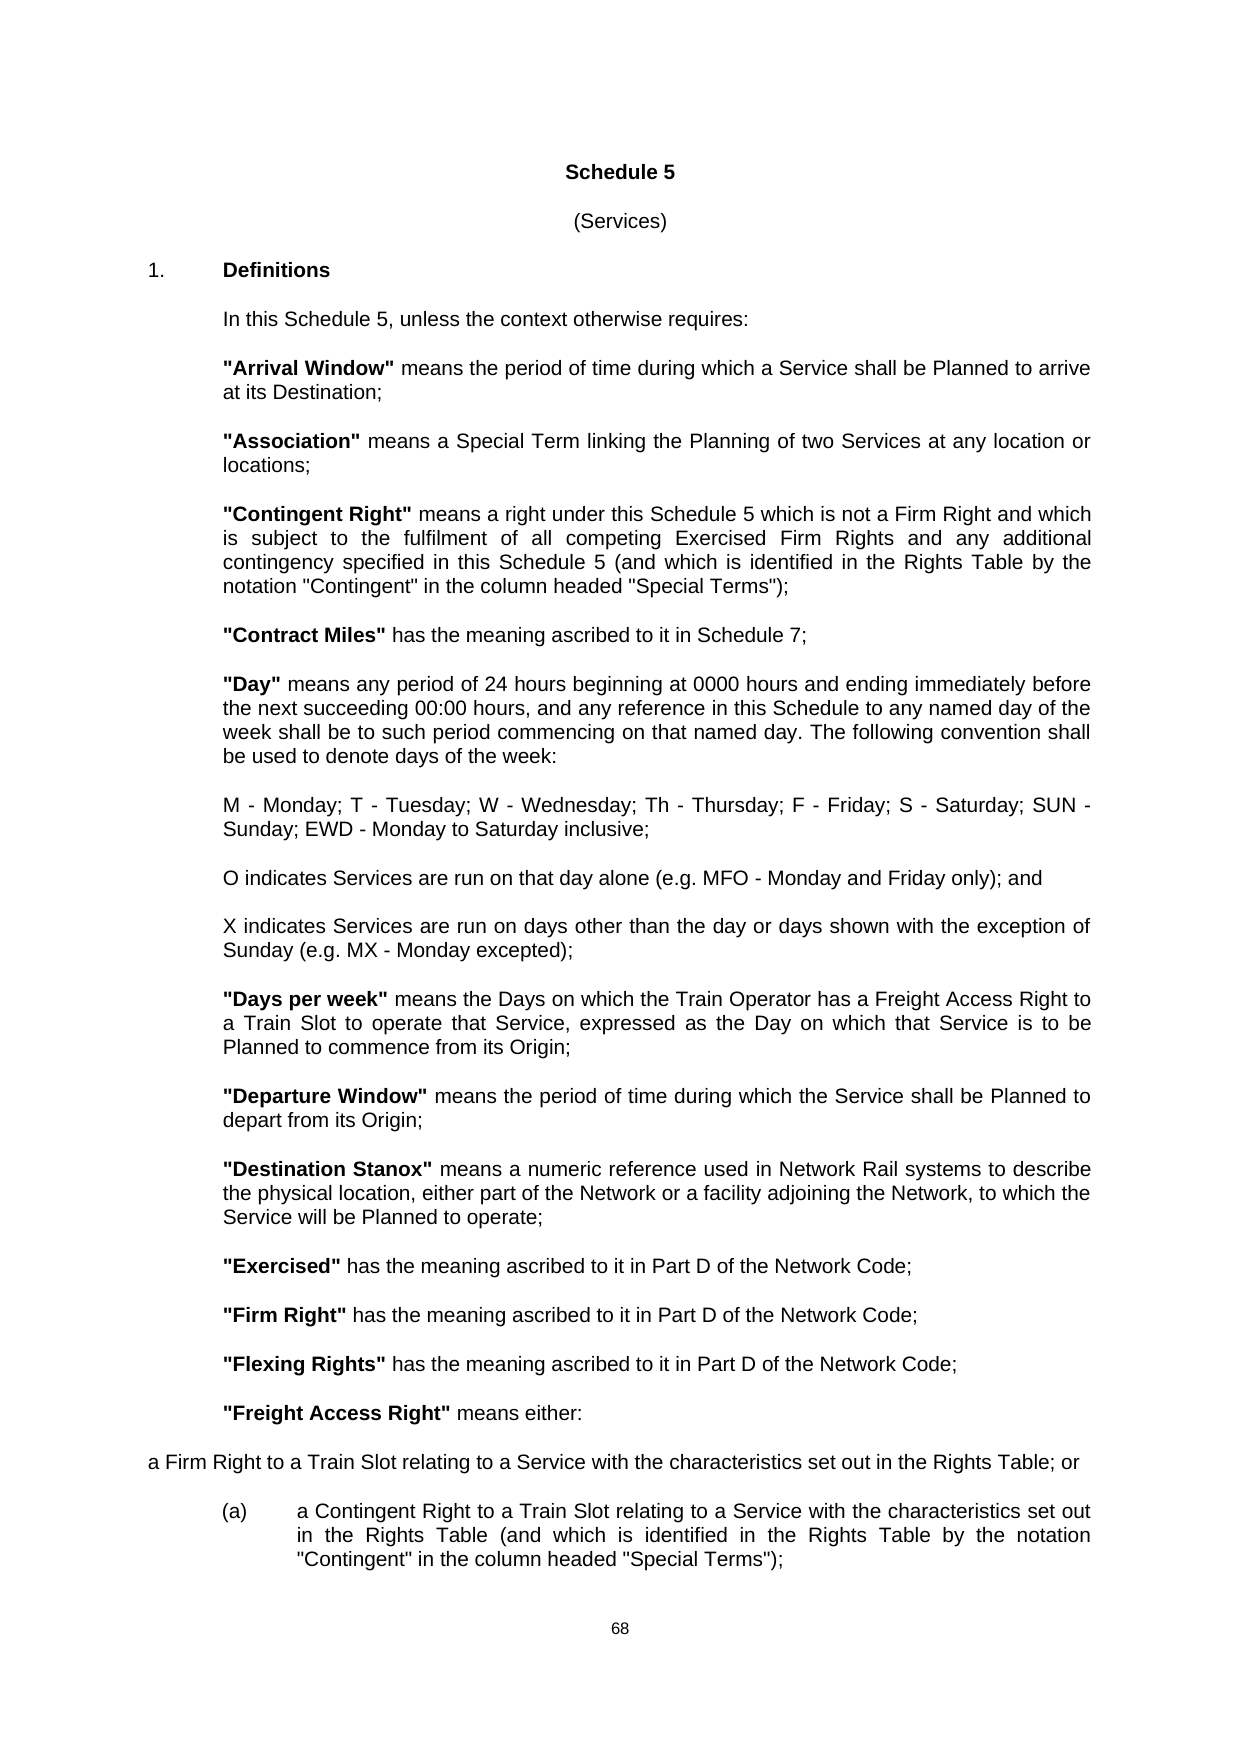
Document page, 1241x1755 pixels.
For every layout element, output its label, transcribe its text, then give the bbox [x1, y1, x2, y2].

text "Day" means any period of 24 hours beginning at 0000 hours and ending immediately before the next succeeding 00:00 hours, and any reference in this Schedule to any named day of the week shall be to such period commencing on that named day. The following convention shall be used to denote days of the week: [223, 672, 1093, 767]
subtitle a Contingent Right to a Train Slot relating to a Service with the characteristics set out in the Rights Table (and which is identified in the Rights Table by the notation "Contingent" in the column headed "Special Terms"); [222, 1499, 1093, 1571]
text "Contract Miles" has the meaning ascribed to it in Schedule 7; [223, 623, 1093, 647]
subtitle a Firm Right to a Train Slot relating to a Service with the characteristics set out in the Rights Table; or [148, 1450, 1093, 1474]
text (Services) [148, 209, 1093, 233]
text "Flexing Rights" has the meaning ascribed to it in Part D of the Network Code; [223, 1352, 1093, 1376]
text "Arrival Window" means the period of time during which a Service shall be Planned to arrive at its Destination; [223, 356, 1093, 404]
text "Exercised" has the meaning ascribed to it in Part D of the Network Code; [223, 1254, 1093, 1278]
text "Association" means a Special Term linking the Planning of two Services at any location or locations; [223, 429, 1093, 477]
text "Contingent Right" means a right under this Schedule 5 which is not a Firm Right and which is subject to the fulfilment of all competing Exercised Firm Rights and any additional contingency specified in this Schedule 5 (and which is identified in the Rights Table by the notation "Contingent" in the column headed "Special Terms"); [223, 502, 1093, 598]
text O indicates Services are run on that day alone (e.g. MFO - Monday and Friday only); and [223, 865, 1093, 889]
list Schedule 5 [148, 160, 1093, 184]
text In this Schedule 5, unless the context otherwise requires: [223, 307, 1093, 331]
text "Destination Stanox" means a numeric reference used in Network Rail systems to describe the physical location, either part of the Network or a facility adjoining the Network, to which the Service will be Planned to operate; [223, 1157, 1093, 1229]
text "Firm Right" has the meaning ascribed to it in Part D of the Network Code; [223, 1303, 1093, 1327]
text X indicates Services are run on days other than the day or days shown with the exception of Sunday (e.g. MX - Monday excepted); [223, 914, 1093, 962]
text "Days per week" means the Days on which the Train Operator has a Freight Access Right to a Train Slot to operate that Service, expressed as the Day on which that Service is to be Planned to commence from its Origin; [223, 987, 1093, 1059]
list Definitions [148, 258, 1093, 282]
text M - Monday; T - Tuesday; W - Wednesday; Th - Thursday; F - Friday; S - Saturday; SUN - Sunday; EWD - Monday to Saturday inclusive; [223, 792, 1093, 840]
text "Departure Window" means the period of time during which the Service shall be Planned to depart from its Origin; [223, 1084, 1093, 1132]
text "Freight Access Right" means either: [223, 1401, 1093, 1425]
